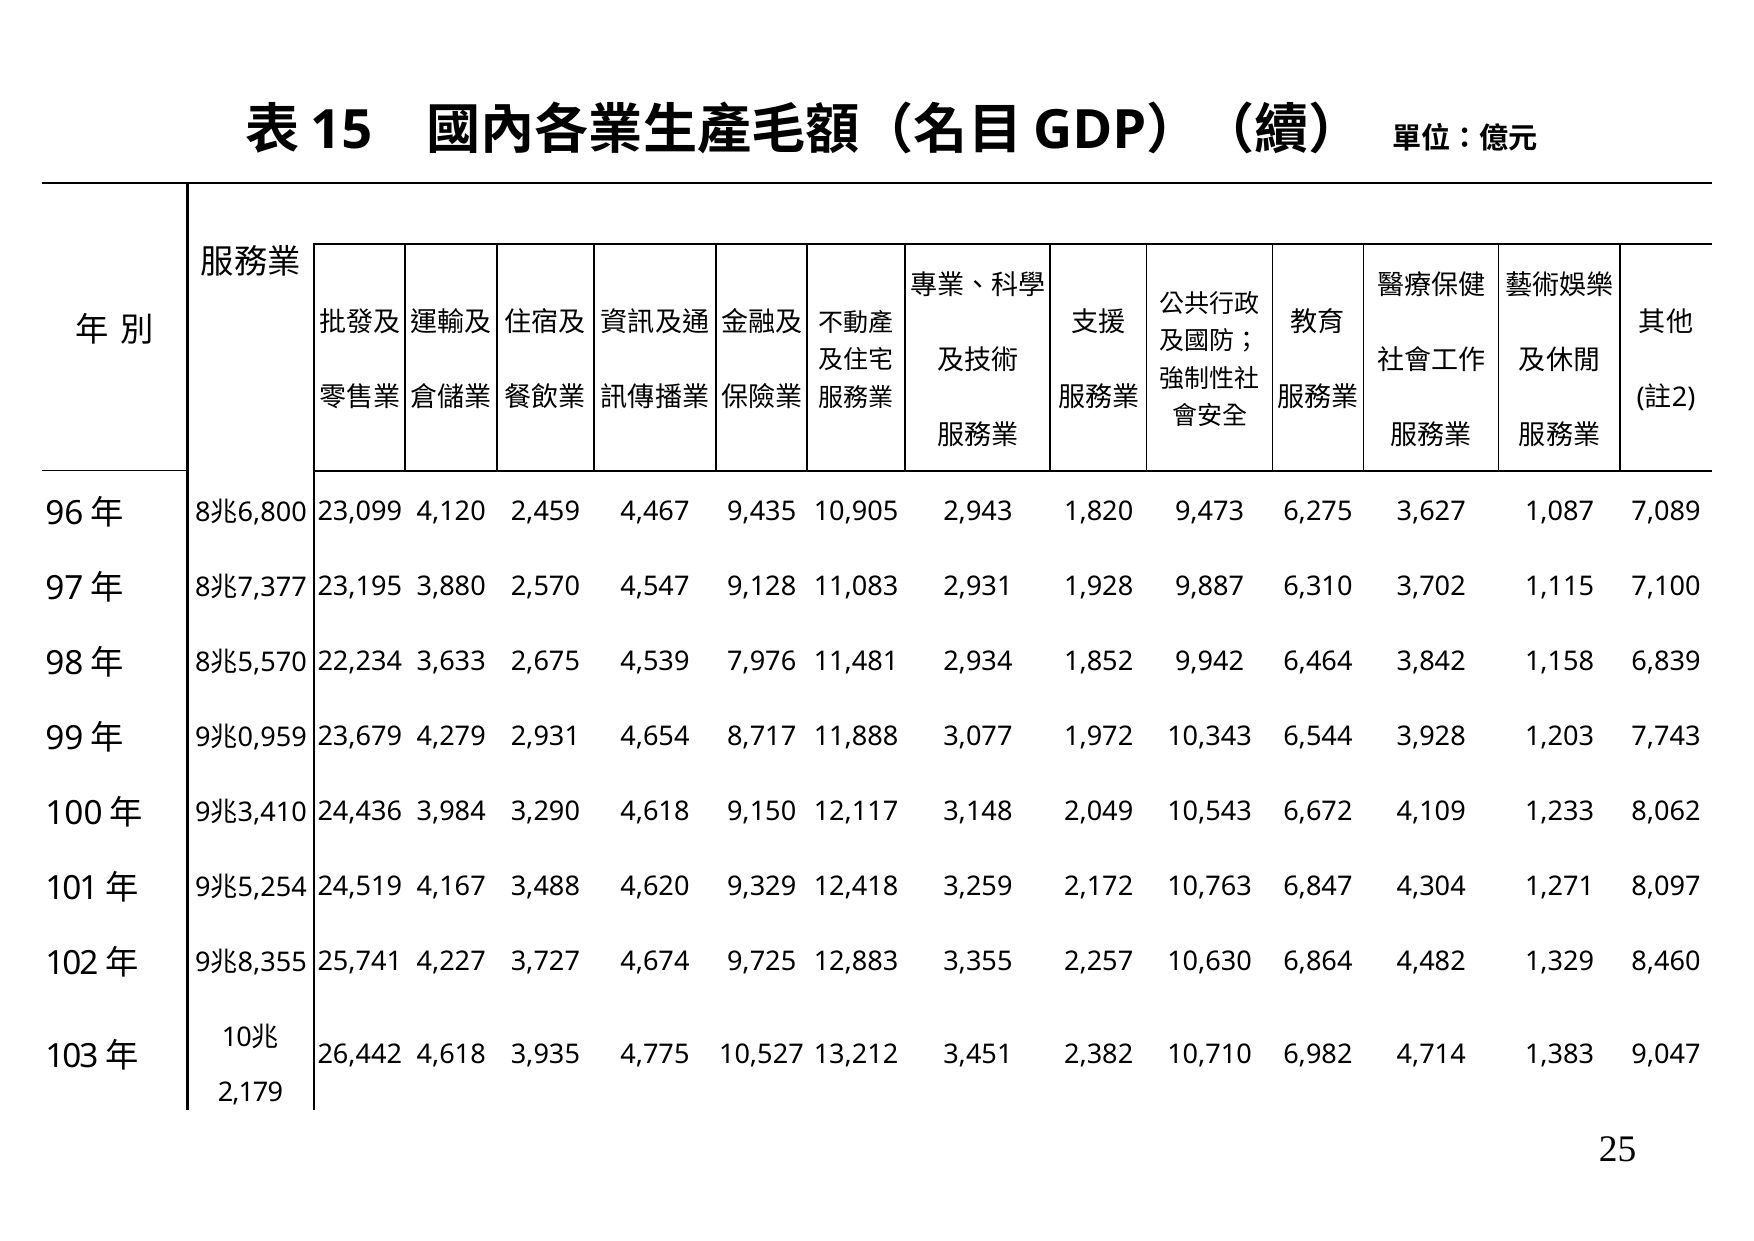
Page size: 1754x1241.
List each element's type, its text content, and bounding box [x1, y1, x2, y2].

table_cell 6,544 [1272, 697, 1363, 772]
table_cell 藝術娛樂 及休閒 服務業 [1499, 245, 1619, 470]
table_cell 11,888 [807, 697, 905, 772]
table_cell 1,972 [1050, 697, 1147, 772]
table_cell 1,852 [1050, 622, 1147, 697]
table_cell 9,128 [716, 547, 807, 622]
table_cell 專業、科學 及技術 服務業 [906, 245, 1049, 470]
table_cell 12,117 [807, 772, 905, 847]
table_cell 3,928 [1363, 697, 1499, 772]
table_cell 1,115 [1499, 547, 1620, 622]
table_cell 9兆3,410 [189, 772, 313, 847]
table_cell 3,842 [1363, 622, 1499, 697]
table_cell 8兆6,800 [189, 470, 313, 547]
table_cell 9兆0,959 [189, 697, 313, 772]
table_cell 9,725 [716, 922, 807, 997]
table_cell 1,329 [1499, 922, 1620, 997]
table_cell 住宿及 餐飲業 [498, 245, 593, 470]
table_cell 3,488 [497, 847, 593, 922]
table_cell 13,212 [807, 997, 905, 1110]
table_cell 4,775 [594, 997, 716, 1110]
table_cell 3,148 [905, 772, 1050, 847]
table_cell 98年 [42, 622, 186, 697]
table_cell 1,820 [1050, 472, 1147, 547]
table_cell 3,077 [905, 697, 1050, 772]
table_cell 1,271 [1499, 847, 1620, 922]
table_cell 3,355 [905, 922, 1050, 997]
table_cell 3,627 [1363, 472, 1499, 547]
table_cell 4,227 [405, 922, 497, 997]
table_cell 6,310 [1272, 547, 1363, 622]
table_cell 10兆2,179 [189, 997, 313, 1110]
table_cell 4,109 [1363, 772, 1499, 847]
table_header 服務業 [189, 184, 314, 470]
table_cell 4,482 [1363, 922, 1499, 997]
table_cell 6,982 [1272, 997, 1363, 1110]
table_cell 3,633 [405, 622, 497, 697]
table_cell 7,089 [1620, 472, 1712, 547]
table_cell 23,099 [315, 472, 405, 547]
table_cell 102年 [42, 922, 186, 997]
table_cell 3,727 [497, 922, 593, 997]
table_cell 8,097 [1620, 847, 1712, 922]
table_cell 3,702 [1363, 547, 1499, 622]
table_cell 1,233 [1499, 772, 1620, 847]
table_cell 12,418 [807, 847, 905, 922]
table_cell 3,880 [405, 547, 497, 622]
table_cell 4,714 [1363, 997, 1499, 1110]
table_cell 6,839 [1620, 622, 1712, 697]
table_cell 9兆5,254 [189, 847, 313, 922]
table_cell 1,383 [1499, 997, 1620, 1110]
table_cell 6,464 [1272, 622, 1363, 697]
table_cell 7,743 [1620, 697, 1712, 772]
table_cell 6,864 [1272, 922, 1363, 997]
table_cell 3,259 [905, 847, 1050, 922]
table_cell 9,150 [716, 772, 807, 847]
table_cell 10,543 [1147, 772, 1272, 847]
table_cell 2,172 [1050, 847, 1147, 922]
table_cell 23,679 [315, 697, 405, 772]
table_cell 資訊及通 訊傳播業 [595, 245, 715, 470]
table_cell 11,083 [807, 547, 905, 622]
table_cell 26,442 [315, 997, 405, 1110]
table_cell 運輸及 倉儲業 [406, 245, 496, 470]
table_cell 4,654 [594, 697, 716, 772]
table_cell 支援 服務業 [1051, 245, 1146, 470]
table_cell 2,931 [497, 697, 593, 772]
table_cell 10,710 [1147, 997, 1272, 1110]
table_cell 9,942 [1147, 622, 1272, 697]
table_cell 不動產及住宅服務業 [808, 245, 904, 470]
table_cell 12,883 [807, 922, 905, 997]
table_header 年 別 [42, 184, 186, 470]
table_cell 7,976 [716, 622, 807, 697]
table_cell 11,481 [807, 622, 905, 697]
table_cell 1,203 [1499, 697, 1620, 772]
table_cell 100年 [42, 772, 186, 847]
table_cell 4,620 [594, 847, 716, 922]
table_cell 醫療保健 社會工作 服務業 [1364, 245, 1498, 470]
table_cell 10,527 [716, 997, 807, 1110]
table_cell 103年 [42, 997, 186, 1110]
table_cell 2,934 [905, 622, 1050, 697]
table_cell 3,451 [905, 997, 1050, 1110]
table_cell 10,905 [807, 472, 905, 547]
table_cell 2,675 [497, 622, 593, 697]
table_cell 6,672 [1272, 772, 1363, 847]
table_cell 1,087 [1499, 472, 1620, 547]
table_cell 4,547 [594, 547, 716, 622]
table_cell 批發及 零售業 [315, 245, 404, 470]
table_cell 23,195 [315, 547, 405, 622]
table_cell 3,290 [497, 772, 593, 847]
table_cell 4,304 [1363, 847, 1499, 922]
table_cell 8兆7,377 [189, 547, 313, 622]
table_cell 4,618 [405, 997, 497, 1110]
table_cell 2,382 [1050, 997, 1147, 1110]
table_cell 4,674 [594, 922, 716, 997]
table_cell 2,257 [1050, 922, 1147, 997]
table_cell 10,763 [1147, 847, 1272, 922]
table_cell 6,847 [1272, 847, 1363, 922]
table_cell 7,100 [1620, 547, 1712, 622]
table_cell 10,630 [1147, 922, 1272, 997]
subtitle 表15 國內各業生產毛額（名目GDP）（續） 單位：億元 [118, 69, 1636, 182]
table_cell 22,234 [315, 622, 405, 697]
table_cell 4,467 [594, 472, 716, 547]
table_cell 4,279 [405, 697, 497, 772]
table_cell 2,931 [905, 547, 1050, 622]
table_cell 6,275 [1272, 472, 1363, 547]
table_cell 24,519 [315, 847, 405, 922]
table_cell 4,618 [594, 772, 716, 847]
table_cell 1,158 [1499, 622, 1620, 697]
table_cell 教育 服務業 [1273, 245, 1363, 470]
table_cell 2,570 [497, 547, 593, 622]
table_cell 2,459 [497, 472, 593, 547]
table_cell 2,943 [905, 472, 1050, 547]
table_cell 9兆8,355 [189, 922, 313, 997]
table_cell 8,717 [716, 697, 807, 772]
table_cell 8,062 [1620, 772, 1712, 847]
table_cell 4,167 [405, 847, 497, 922]
table_cell 4,539 [594, 622, 716, 697]
table_cell 9,435 [716, 472, 807, 547]
table_cell 9,329 [716, 847, 807, 922]
table_cell 4,120 [405, 472, 497, 547]
table_cell 1,928 [1050, 547, 1147, 622]
table_cell 97年 [42, 547, 186, 622]
table_cell 3,935 [497, 997, 593, 1110]
table_cell 公共行政 及國防；強制性社會安全 [1147, 245, 1272, 470]
table_cell 8兆5,570 [189, 622, 313, 697]
table_cell 3,984 [405, 772, 497, 847]
table_cell 8,460 [1620, 922, 1712, 997]
table_header [314, 184, 1712, 243]
table_cell 2,049 [1050, 772, 1147, 847]
table_cell 24,436 [315, 772, 405, 847]
table_cell 10,343 [1147, 697, 1272, 772]
table_cell 9,887 [1147, 547, 1272, 622]
table_cell 9,047 [1620, 997, 1712, 1110]
table_cell 101年 [42, 847, 186, 922]
table_cell 9,473 [1147, 472, 1272, 547]
table_cell 金融及 保險業 [717, 245, 806, 470]
table_cell 25,741 [315, 922, 405, 997]
table_cell 99年 [42, 697, 186, 772]
table_cell 96年 [42, 471, 186, 547]
table_cell 其他 (註2) [1621, 245, 1712, 470]
